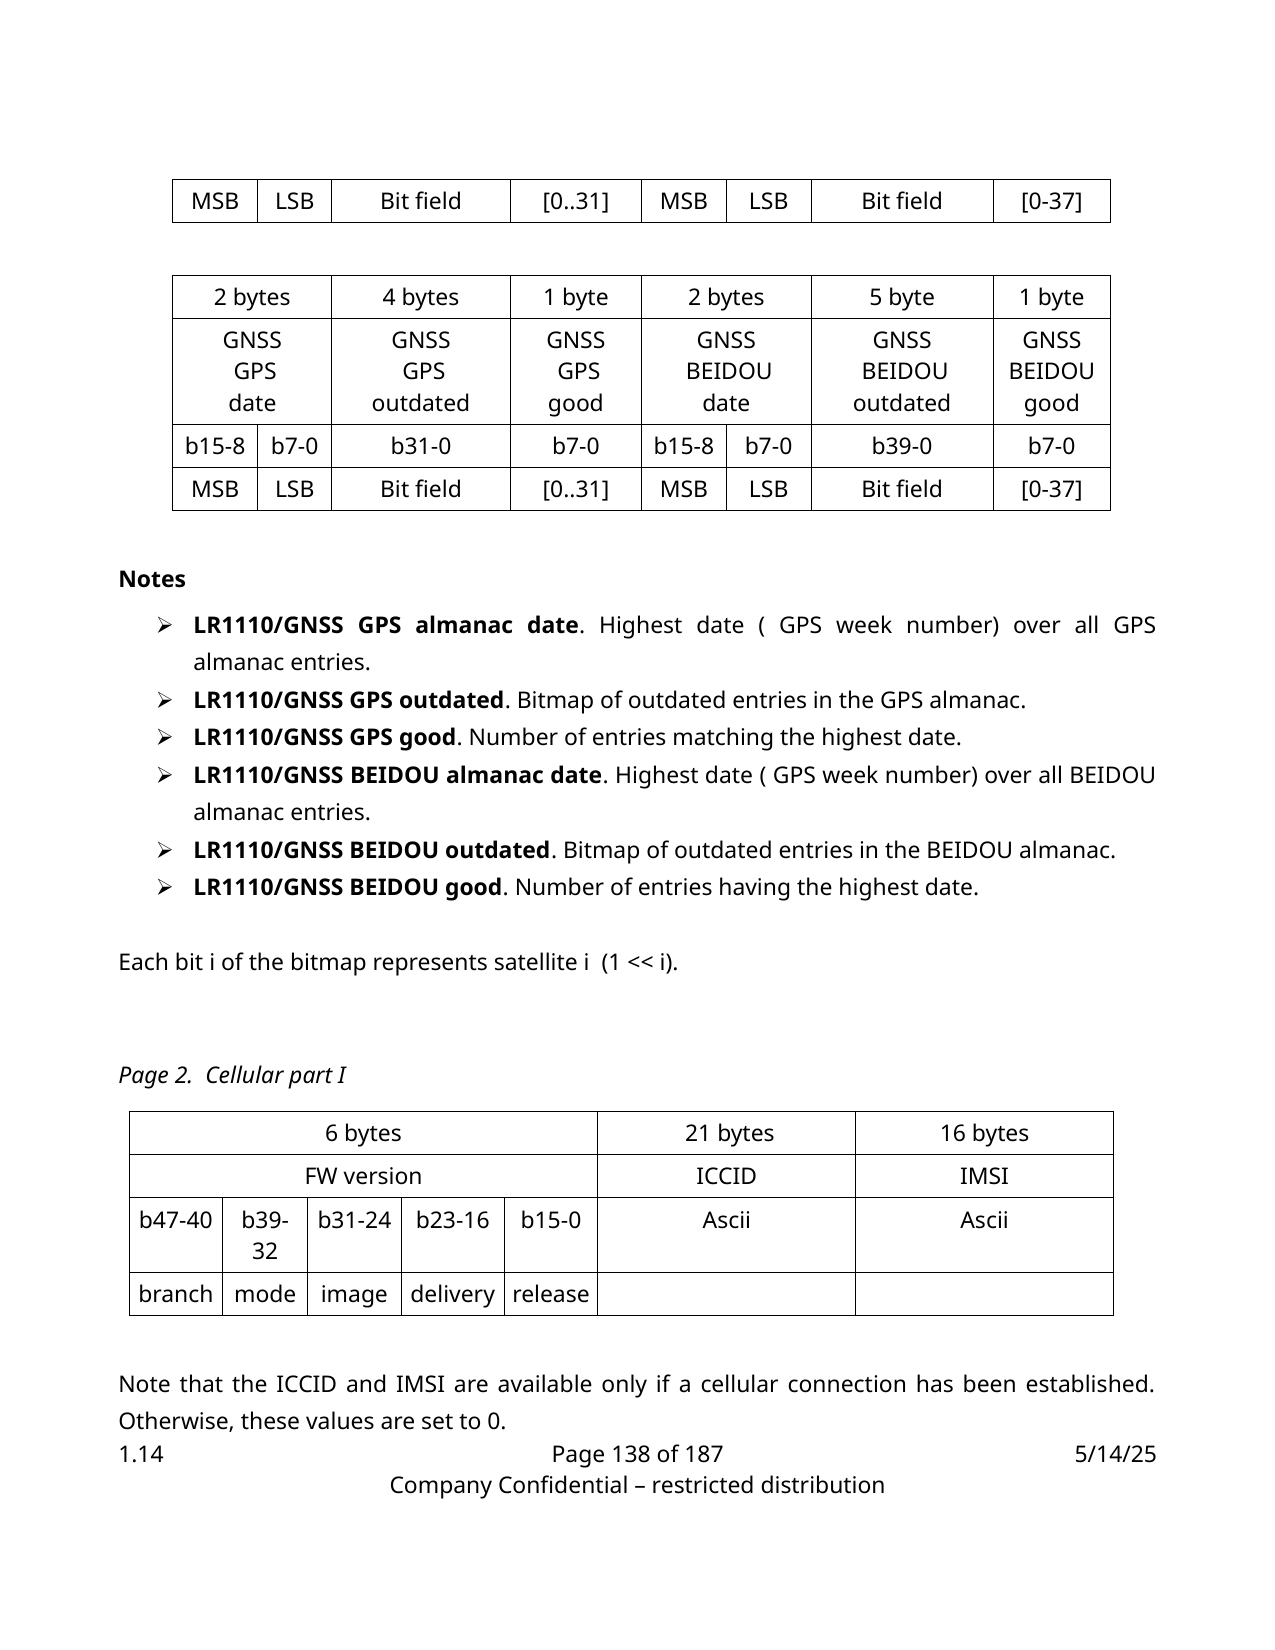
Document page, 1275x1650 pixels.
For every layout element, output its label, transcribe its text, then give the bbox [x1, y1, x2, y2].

text Note that the ICCID and IMSI are available only if a cellular connection has been established. Otherwise, these values are set to 0. [118, 1368, 1157, 1436]
table_cell GNSS BEIDOU good [994, 319, 1110, 423]
table_cell Ascii [598, 1198, 855, 1272]
table_header 16 bytes [856, 1112, 1113, 1154]
table_cell Bit field [812, 180, 993, 222]
table_cell b15-8 [642, 425, 726, 467]
table_cell LSB [727, 468, 811, 510]
table_cell mode [223, 1273, 307, 1315]
table_header 1 byte [511, 276, 641, 318]
list LR1110/GNSS GPS outdated. Bitmap of outdated entries in the GPS almanac. [156, 684, 1157, 715]
table_cell [0-37] [994, 468, 1110, 510]
table_cell GNSS GPS outdated [332, 319, 510, 423]
table_cell branch [130, 1273, 222, 1315]
table_cell FW version [130, 1155, 597, 1197]
table_cell GNSS BEIDOU date [642, 319, 811, 423]
table_cell LSB [258, 468, 331, 510]
table_cell IMSI [856, 1155, 1113, 1197]
text Page 2. Cellular part I [118, 1059, 1157, 1090]
table_cell [0..31] [511, 468, 641, 510]
table_cell b47-40 [130, 1198, 222, 1272]
table_cell LSB [727, 180, 811, 222]
list LR1110/GNSS BEIDOU outdated. Bitmap of outdated entries in the BEIDOU almanac. [156, 834, 1157, 865]
table_header 21 bytes [598, 1112, 855, 1154]
table_cell Bit field [332, 180, 510, 222]
table_cell GNSS GPS date [173, 319, 331, 423]
list LR1110/GNSS BEIDOU good. Number of entries having the highest date. [156, 871, 1157, 902]
table_cell MSB [642, 468, 726, 510]
table_header 6 bytes [130, 1112, 597, 1154]
table_cell b39-0 [812, 425, 993, 467]
table_cell [0..31] [511, 180, 641, 222]
table_header 2 bytes [642, 276, 811, 318]
table_cell b31-0 [332, 425, 510, 467]
table_cell b7-0 [258, 425, 331, 467]
table_cell Bit field [812, 468, 993, 510]
table_cell b31-24 [308, 1198, 401, 1272]
table_cell ICCID [598, 1155, 855, 1197]
table_header 5 byte [812, 276, 993, 318]
table_cell b7-0 [994, 425, 1110, 467]
table_cell b23-16 [402, 1198, 504, 1272]
table_cell [598, 1273, 855, 1315]
table_cell b7-0 [727, 425, 811, 467]
table_cell [856, 1273, 1113, 1315]
table_cell GNSS GPS good [511, 319, 641, 423]
table_cell release [505, 1273, 597, 1315]
text Notes [118, 563, 1157, 594]
table_header 4 bytes [332, 276, 510, 318]
table_cell image [308, 1273, 401, 1315]
table_header 2 bytes [173, 276, 331, 318]
table_cell Ascii [856, 1198, 1113, 1272]
table_cell MSB [173, 180, 257, 222]
table_cell LSB [258, 180, 331, 222]
text Each bit i of the bitmap represents satellite i (1 << i). [118, 946, 1157, 977]
list LR1110/GNSS BEIDOU almanac date. Highest date ( GPS week number) over all BEIDOU almanac entries. [156, 759, 1157, 827]
table_cell b15-8 [173, 425, 257, 467]
table_cell MSB [173, 468, 257, 510]
table_cell b15-0 [505, 1198, 597, 1272]
table_cell Bit field [332, 468, 510, 510]
table_cell delivery [402, 1273, 504, 1315]
list LR1110/GNSS GPS almanac date. Highest date ( GPS week number) over all GPS almanac entries. [156, 609, 1157, 677]
table_cell [0-37] [994, 180, 1110, 222]
table_cell b7-0 [511, 425, 641, 467]
table_cell b39-32 [223, 1198, 307, 1272]
list LR1110/GNSS GPS good. Number of entries matching the highest date. [156, 721, 1157, 752]
table_cell GNSS BEIDOU outdated [812, 319, 993, 423]
table_cell MSB [642, 180, 726, 222]
table_header 1 byte [994, 276, 1110, 318]
